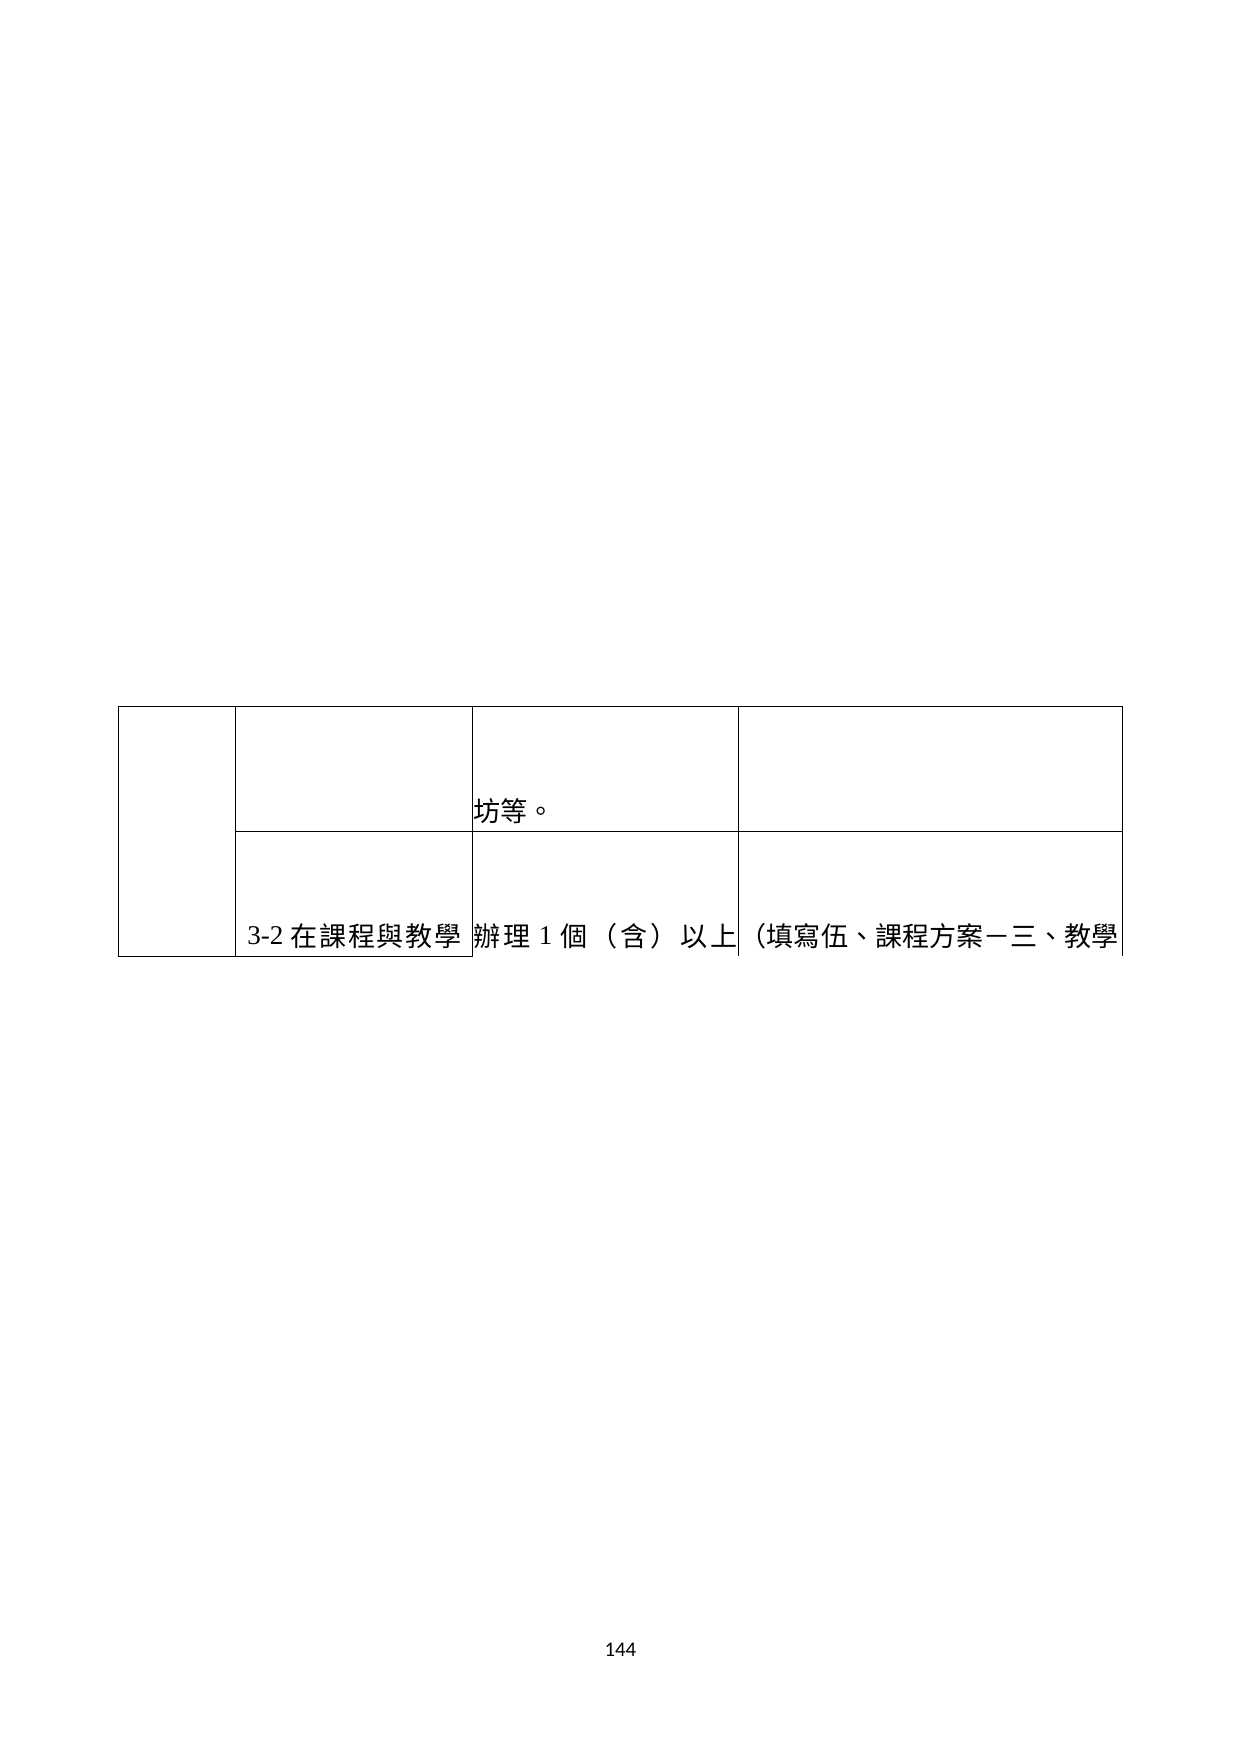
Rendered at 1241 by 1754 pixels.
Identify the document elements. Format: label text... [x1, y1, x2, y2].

table_cell 辦理1個（含）以上 [473, 832, 738, 956]
table_cell （填寫伍、課程方案－三、教學 [739, 832, 1122, 956]
table_cell [739, 707, 1122, 831]
table_cell 坊等。 [473, 707, 738, 831]
table_cell 3-2在課程與教學 [236, 832, 472, 956]
table_cell [236, 707, 472, 831]
table_cell [119, 707, 235, 956]
